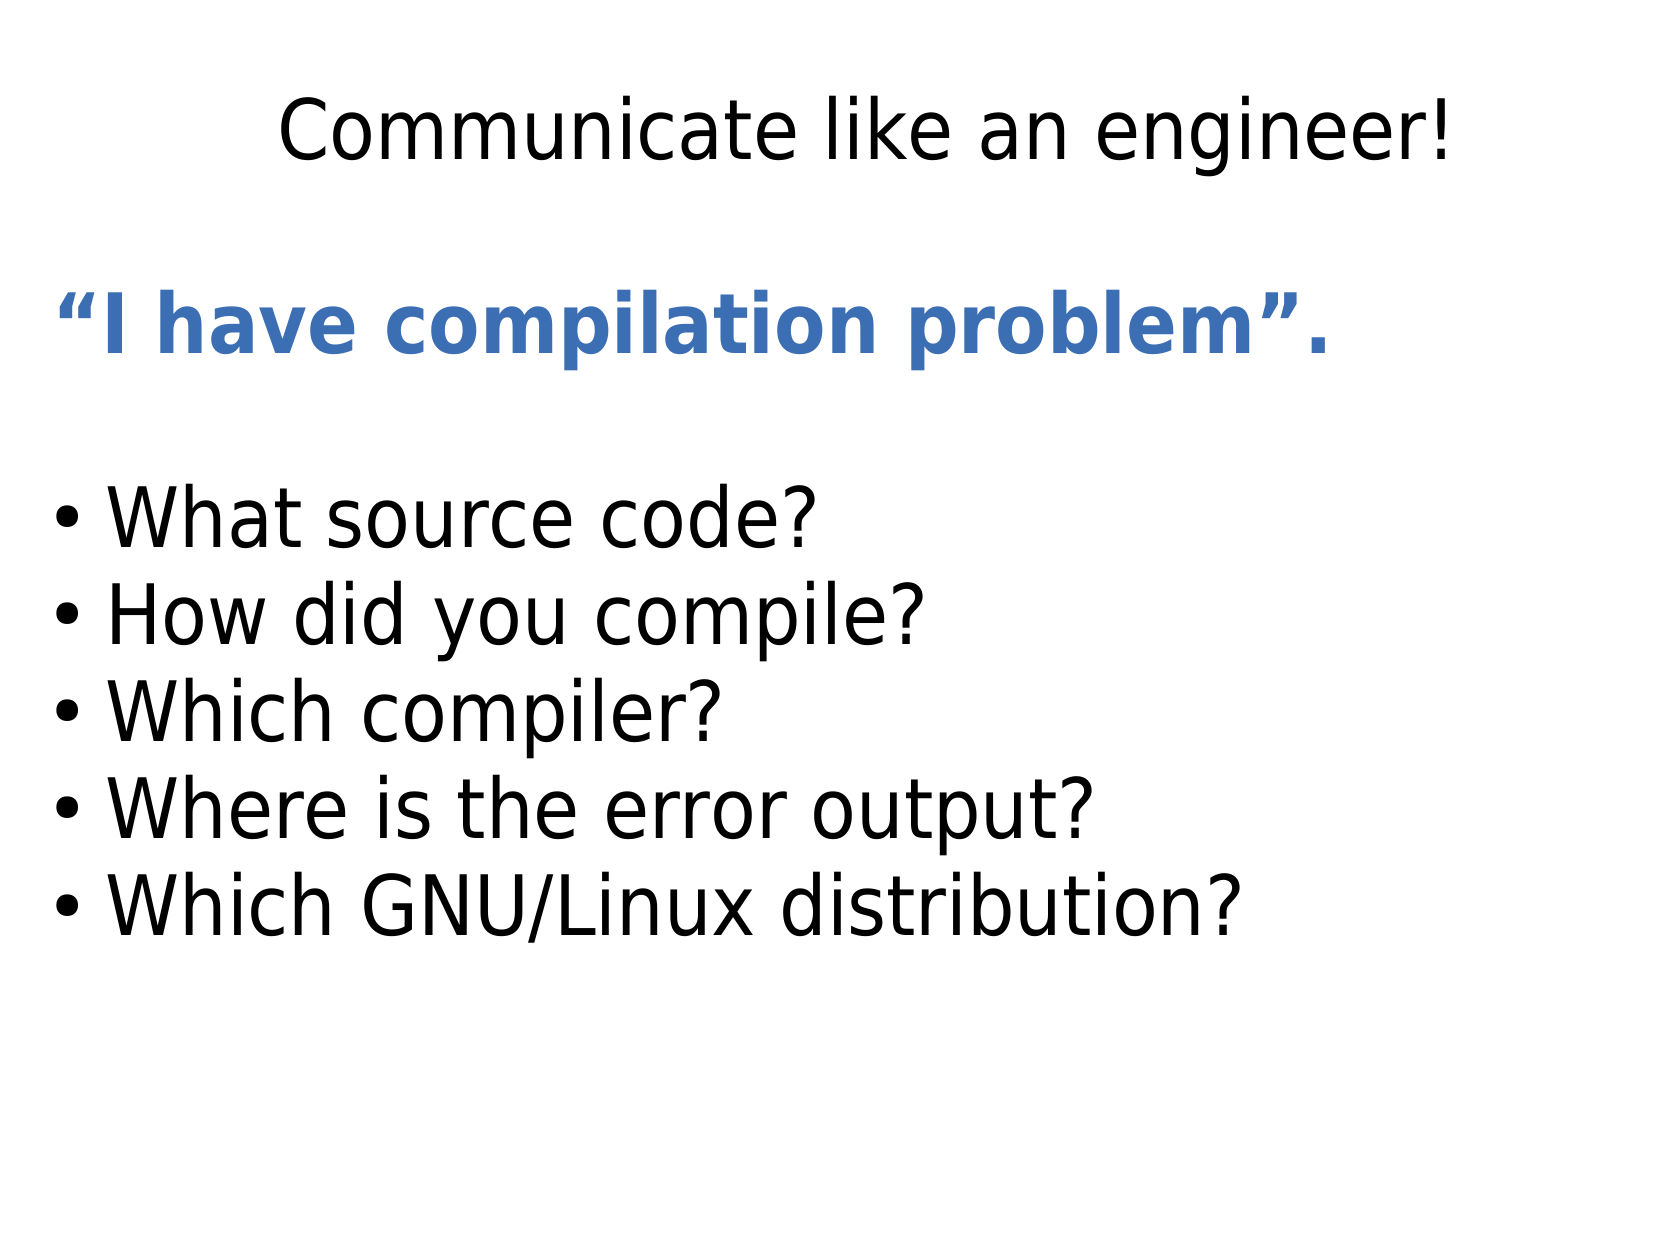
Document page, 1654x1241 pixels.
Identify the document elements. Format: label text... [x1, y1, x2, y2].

text_box Communicate like an engineer! “I have compilation problem”. What source code? How did you compile? Which compiler? Where is the error output? Which GNU/Linux distribution? [37, 75, 1613, 1063]
